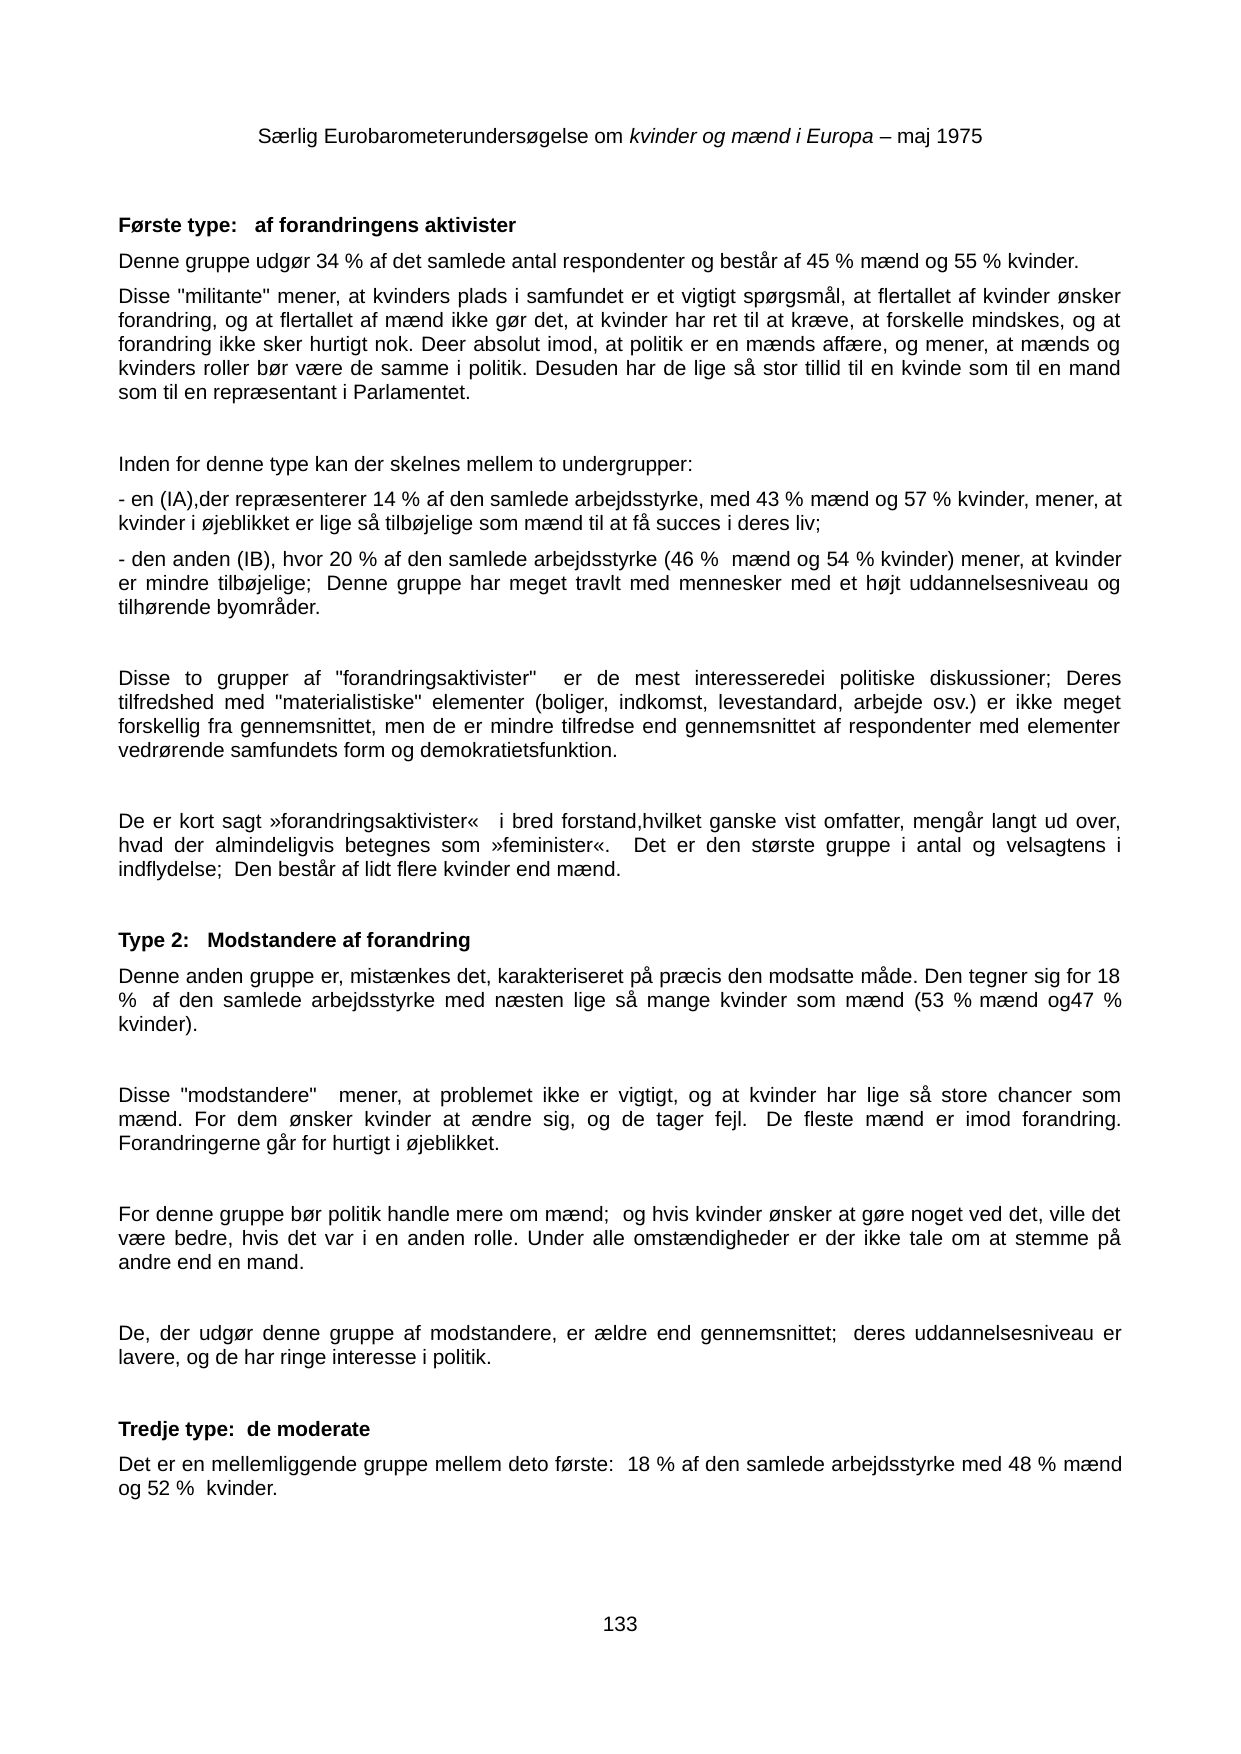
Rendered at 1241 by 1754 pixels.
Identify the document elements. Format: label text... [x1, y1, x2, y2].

text Disse "modstandere" mener, at problemet ikke er vigtigt, og at kvinder har lige så store chancer som mænd. For dem ønsker kvinder at ændre sig, og de tager fejl. De fleste mænd er imod forandring. Forandringerne går for hurtigt i øjeblikket. [118, 1083, 1122, 1155]
text De, der udgør denne gruppe af modstandere, er ældre end gennemsnittet; deres uddannelsesniveau er lavere, og de har ringe interesse i politik. [118, 1321, 1122, 1369]
text Denne gruppe udgør 34 % af det samlede antal respondenter og består af 45 % mænd og 55 % kvinder. [118, 249, 1122, 273]
text Disse to grupper af "forandringsaktivister" er de mest interesseredei politiske diskussioner; Deres tilfredshed med "materialistiske" elementer (boliger, indkomst, levestandard, arbejde osv.) er ikke meget forskellig fra gennemsnittet, men de er mindre tilfredse end gennemsnittet af respondenter med elementer vedrørende samfundets form og demokratietsfunktion. [118, 666, 1122, 762]
text Inden for denne type kan der skelnes mellem to undergrupper: [118, 451, 1122, 475]
text For denne gruppe bør politik handle mere om mænd; og hvis kvinder ønsker at gøre noget ved det, ville det være bedre, hvis det var i en anden rolle. Under alle omstændigheder er der ikke tale om at stemme på andre end en mand. [118, 1202, 1122, 1274]
text De er kort sagt »forandringsaktivister« i bred forstand,hvilket ganske vist omfatter, mengår langt ud over, hvad der almindeligvis betegnes som »feminister«. Det er den største gruppe i antal og velsagtens i indflydelse; Den består af lidt flere kvinder end mænd. [118, 809, 1122, 881]
text Det er en mellemliggende gruppe mellem deto første: 18 % af den samlede arbejdsstyrke med 48 % mænd og 52 % kvinder. [118, 1452, 1122, 1500]
text Disse "militante" mener, at kvinders plads i samfundet er et vigtigt spørgsmål, at flertallet af kvinder ønsker forandring, og at flertallet af mænd ikke gør det, at kvinder har ret til at kræve, at forskelle mindskes, og at forandring ikke sker hurtigt nok. Deer absolut imod, at politik er en mænds affære, og mener, at mænds og kvinders roller bør være de samme i politik. Desuden har de lige så stor tillid til en kvinde som til en mand som til en repræsentant i Parlamentet. [118, 284, 1122, 404]
text Tredje type: de moderate [118, 1416, 1122, 1440]
text Type 2: Modstandere af forandring [118, 928, 1122, 952]
text - en (IA),der repræsenterer 14 % af den samlede arbejdsstyrke, med 43 % mænd og 57 % kvinder, mener, at kvinder i øjeblikket er lige så tilbøjelige som mænd til at få succes i deres liv; [118, 487, 1122, 535]
text Første type: af forandringens aktivister [118, 213, 1122, 237]
text - den anden (IB), hvor 20 % af den samlede arbejdsstyrke (46 % mænd og 54 % kvinder) mener, at kvinder er mindre tilbøjelige; Denne gruppe har meget travlt med mennesker med et højt uddannelsesniveau og tilhørende byområder. [118, 547, 1122, 618]
text Denne anden gruppe er, mistænkes det, karakteriseret på præcis den modsatte måde. Den tegner sig for 18 % af den samlede arbejdsstyrke med næsten lige så mange kvinder som mænd (53 % mænd og47 % kvinder). [118, 964, 1122, 1036]
